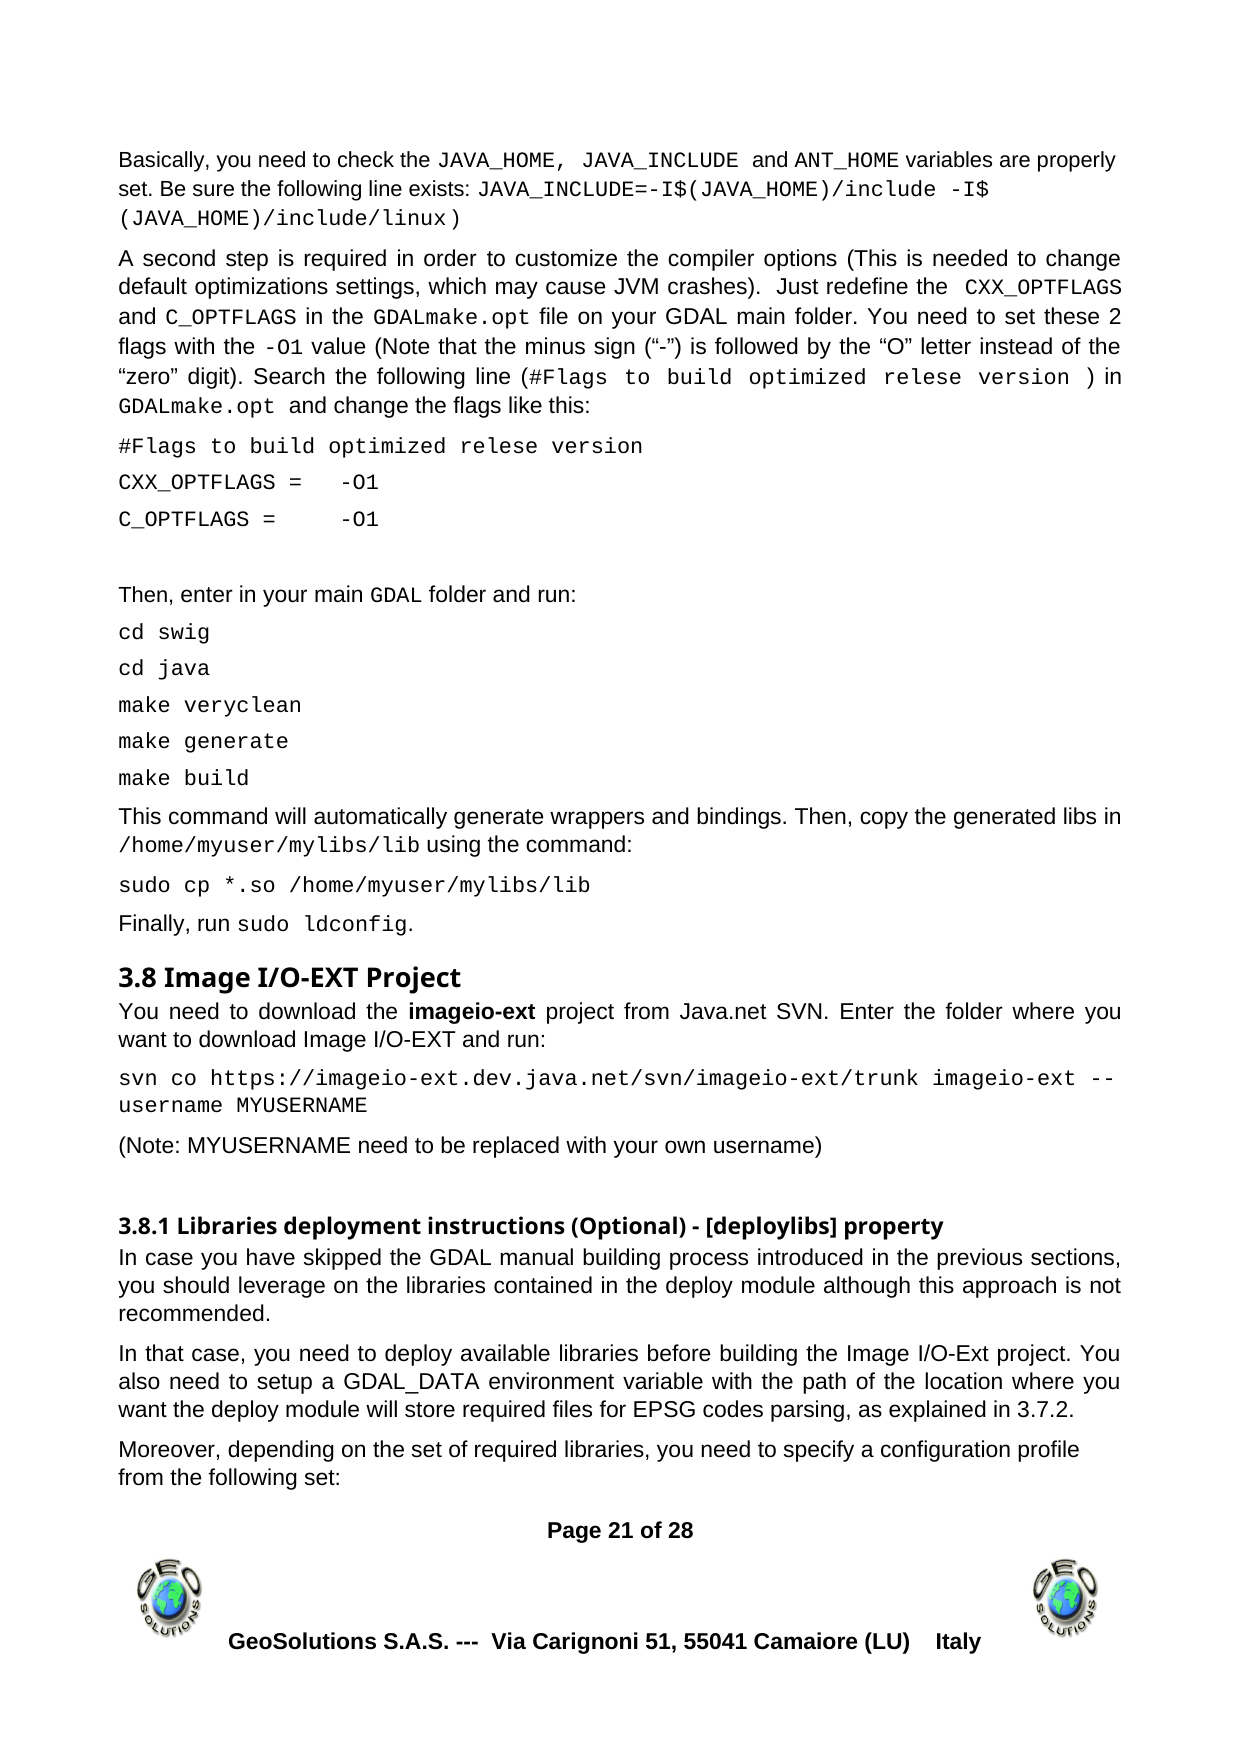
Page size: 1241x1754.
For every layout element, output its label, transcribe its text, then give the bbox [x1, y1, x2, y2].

text (Note: MYUSERNAME need to be replaced with your own username) [118, 1133, 1122, 1187]
text In case you have skipped the GDAL manual building process introduced in the previous sections, you should leverage on the libraries contained in the deploy module although this approach is not recommended. [118, 1244, 1122, 1326]
text Moreover, depending on the set of required libraries, you need to specify a configuration profile from the following set: [118, 1437, 1122, 1491]
text make veryclean [118, 694, 1122, 719]
text You need to download the imageio-ext project from Java.net SVN. Enter the folder where you want to download Image I/O-EXT and run: [118, 999, 1122, 1053]
text A second step is required in order to customize the compiler options (This is needed to change default optimizations settings, which may cause JVM crashes). Just redefine the CXX_OPTFLAGS and C_OPTFLAGS in the GDALmake.opt file on your GDAL main folder. You need to set these 2 flags with the -O1 value (Note that the minus sign (“-”) is followed by the “O” letter instead of the “zero” digit). Search the following line (#Flags to build optimized relese version ) in GDALmake.opt and change the flags like this: [118, 246, 1122, 420]
text cd swig [118, 621, 1122, 646]
text cd java [118, 658, 1122, 682]
text In that case, you need to deploy available libraries before building the Image I/O-Ext project. You also need to setup a GDAL_DATA environment variable with the path of the location where you want the deploy module will store required files for EPSG codes parsing, as explained in 3.7.2. [118, 1341, 1122, 1423]
text make generate [118, 731, 1122, 756]
text #Flags to build optimized relese version [118, 435, 1122, 460]
subtitle Image I/O-EXT Project [118, 958, 1122, 995]
text make build [118, 767, 1122, 792]
text C_OPTFLAGS = -O1 [118, 508, 1122, 533]
text Finally, run sudo ldconfig. [118, 910, 1122, 938]
text sudo cp *.so /home/myuser/mylibs/lib [118, 874, 1122, 898]
text Basically, you need to check the JAVA_HOME, JAVA_INCLUDE and ANT_HOME variables are properly set. Be sure the following line exists: JAVA_INCLUDE=-I$(JAVA_HOME)/include -I$(JAVA_HOME)/include/linux ) [118, 148, 1122, 231]
picture [134, 1552, 205, 1641]
text svn co https://imageio-ext.dev.java.net/svn/imageio-ext/trunk imageio-ext --username MYUSERNAME [118, 1067, 1122, 1119]
text This command will automatically generate wrappers and bindings. Then, copy the generated libs in /home/myuser/mylibs/lib using the command: [118, 804, 1122, 859]
text CXX_OPTFLAGS = -O1 [118, 471, 1122, 496]
picture [1030, 1552, 1101, 1641]
subtitle Libraries deployment instructions (Optional) - [deploylibs] property [118, 1210, 1122, 1241]
text Then, enter in your main GDAL folder and run: [118, 582, 1122, 609]
